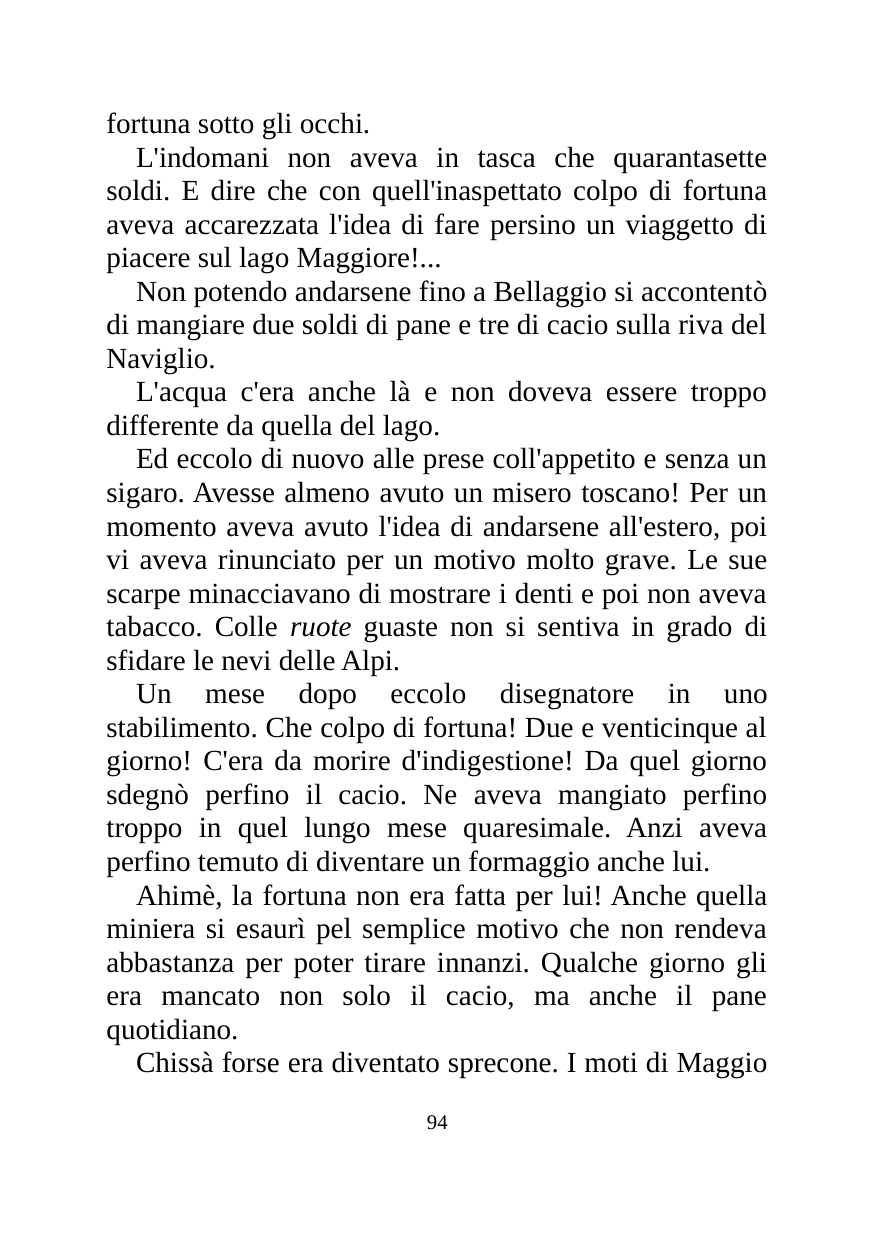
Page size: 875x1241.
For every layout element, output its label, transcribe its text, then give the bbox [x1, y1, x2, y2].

text Ahimè, la fortuna non era fatta per lui! Anche quella miniera si esaurì pel semplice motivo che non rendeva abbastanza per poter tirare innanzi. Qualche giorno gli era mancato non solo il cacio, ma anche il pane quotidiano. [106, 878, 768, 1045]
text Un mese dopo eccolo disegnatore in uno stabilimento. Che colpo di fortuna! Due e venticinque al giorno! C'era da morire d'indigestione! Da quel giorno sdegnò perfino il cacio. Ne aveva mangiato perfino troppo in quel lungo mese quaresimale. Anzi aveva perfino temuto di diventare un formaggio anche lui. [106, 676, 768, 878]
text L'acqua c'era anche là e non doveva essere troppo differente da quella del lago. [106, 374, 768, 442]
text L'indomani non aveva in tasca che quarantasette soldi. E dire che con quell'inaspettato colpo di fortuna aveva accarezzata l'idea di fare persino un viaggetto di piacere sul lago Maggiore!... [106, 140, 768, 274]
text Chissà forse era diventato sprecone. I moti di Maggio [106, 1045, 768, 1079]
text fortuna sotto gli occhi. [106, 106, 768, 140]
text Non potendo andarsene fino a Bellaggio si accontentò di mangiare due soldi di pane e tre di cacio sulla riva del Naviglio. [106, 274, 768, 374]
text Ed eccolo di nuovo alle prese coll'appetito e senza un sigaro. Avesse almeno avuto un misero toscano! Per un momento aveva avuto l'idea di andarsene all'estero, poi vi aveva rinunciato per un motivo molto grave. Le sue scarpe minacciavano di mostrare i denti e poi non aveva tabacco. Colle ruote guaste non si sentiva in grado di sfidare le nevi delle Alpi. [106, 442, 768, 676]
